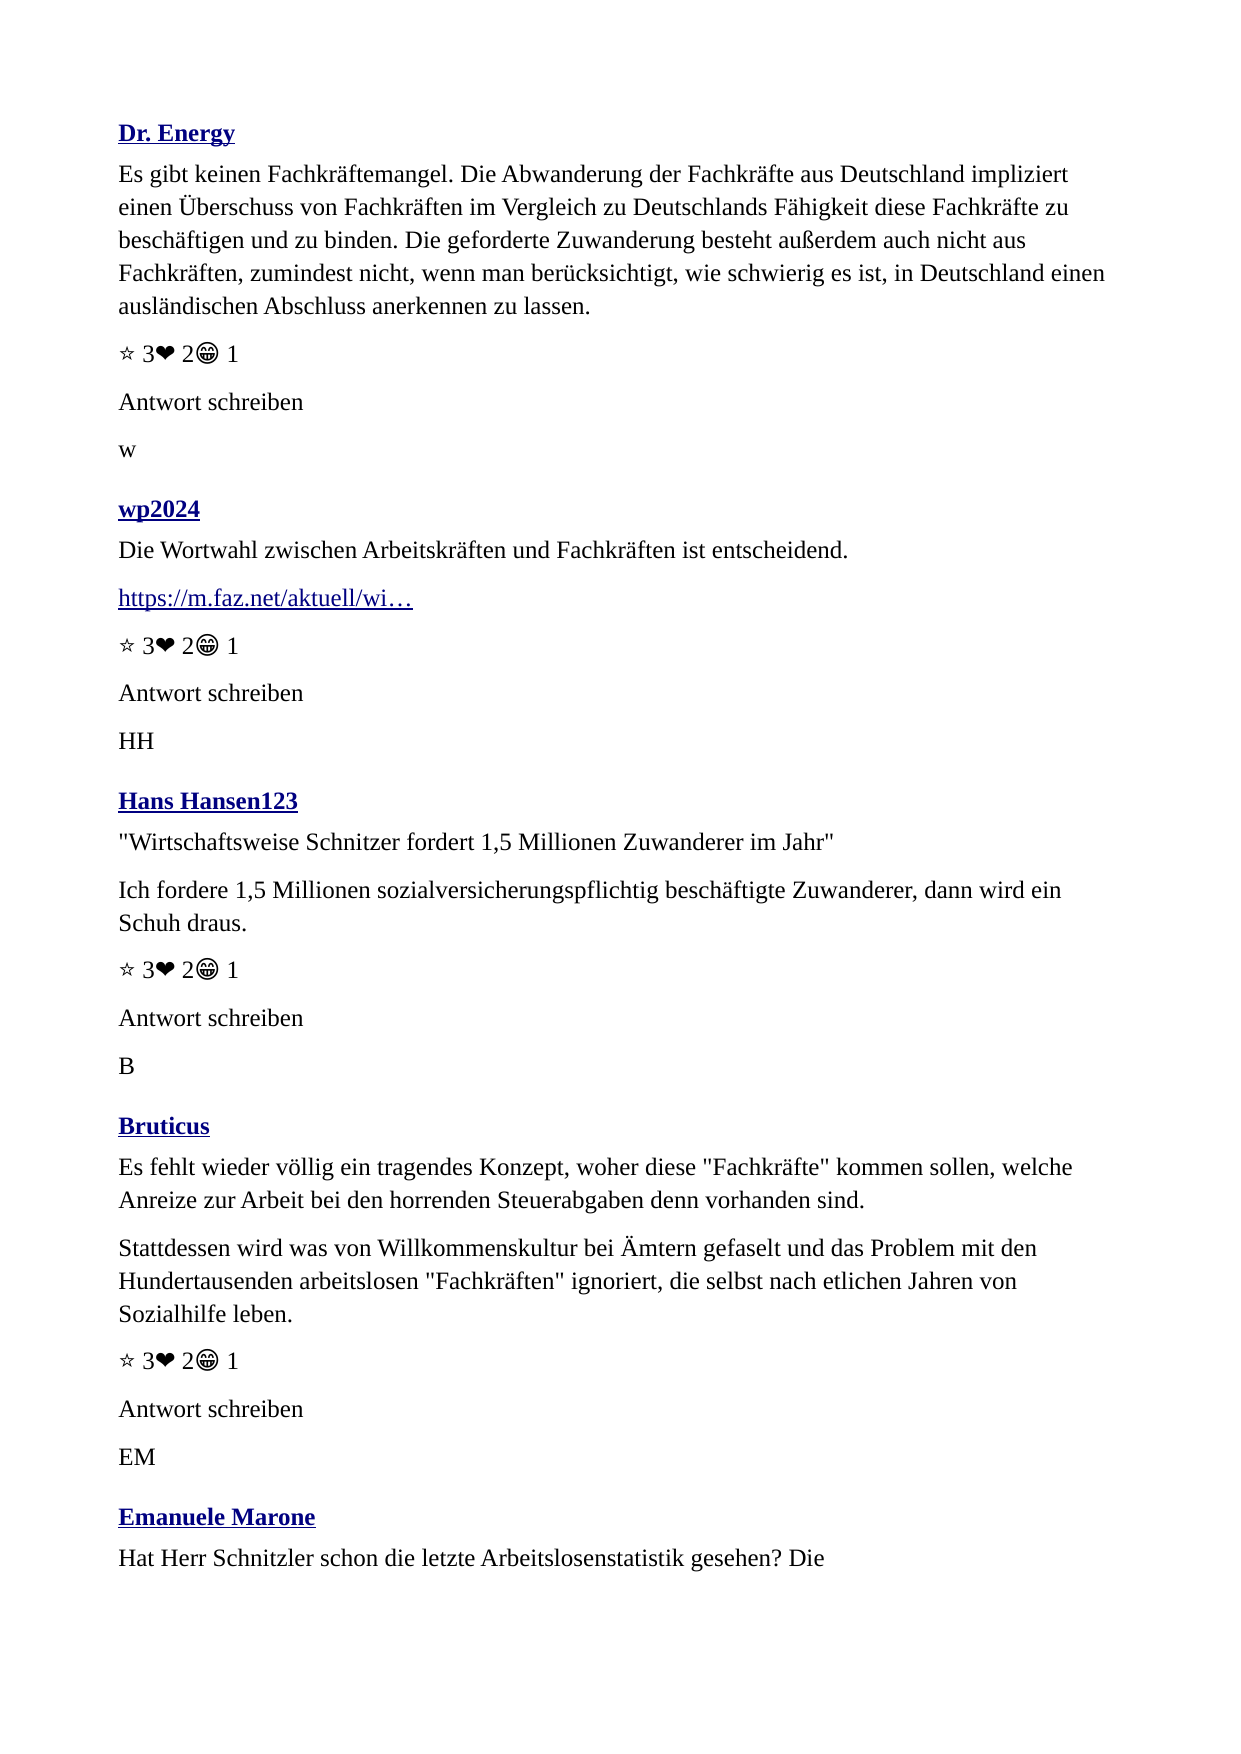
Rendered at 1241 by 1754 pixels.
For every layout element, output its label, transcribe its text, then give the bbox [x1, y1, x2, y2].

subtitle Hans Hansen123 [118, 786, 1122, 815]
text ⭐️ 3❤️ 2😁 1 [118, 956, 1122, 984]
text Ich fordere 1,5 Millionen sozialversicherungspflichtig beschäftigte Zuwanderer, dann wird ein Schuh draus. [118, 875, 1122, 937]
text Es gibt keinen Fachkräftemangel. Die Abwanderung der Fachkräfte aus Deutschland impliziert einen Überschuss von Fachkräften im Vergleich zu Deutschlands Fähigkeit diese Fachkräfte zu beschäftigen und zu binden. Die geforderte Zuwanderung besteht außerdem auch nicht aus Fachkräften, zumindest nicht, wenn man berücksichtigt, wie schwierig es ist, in Deutschland einen ausländischen Abschluss anerkennen zu lassen. [118, 159, 1122, 320]
text Stattdessen wird was von Willkommenskultur bei Ämtern gefaselt und das Problem mit den Hundertausenden arbeitslosen "Fachkräften" ignoriert, die selbst nach etlichen Jahren von Sozialhilfe leben. [118, 1233, 1122, 1328]
text Antwort schreiben [118, 1394, 1122, 1423]
text ⭐️ 3❤️ 2😁 1 [118, 339, 1122, 368]
subtitle Emanuele Marone [118, 1502, 1122, 1531]
text Antwort schreiben [118, 678, 1122, 707]
text EM [118, 1442, 1122, 1470]
text ⭐️ 3❤️ 2😁 1 [118, 631, 1122, 659]
text "Wirtschaftsweise Schnitzer fordert 1,5 Millionen Zuwanderer im Jahr" [118, 827, 1122, 856]
subtitle Dr. Energy [118, 118, 1122, 147]
text w [118, 434, 1122, 463]
text https://m.faz.net/aktuell/wi… [118, 583, 1122, 612]
text Antwort schreiben [118, 387, 1122, 415]
text B [118, 1051, 1122, 1079]
subtitle Bruticus [118, 1111, 1122, 1140]
text Hat Herr Schnitzler schon die letzte Arbeitslosenstatistik gesehen? Die [118, 1543, 1122, 1572]
text ⭐️ 3❤️ 2😁 1 [118, 1346, 1122, 1375]
text Antwort schreiben [118, 1003, 1122, 1032]
text HH [118, 726, 1122, 755]
text Es fehlt wieder völlig ein tragendes Konzept, woher diese "Fachkräfte" kommen sollen, welche Anreize zur Arbeit bei den horrenden Steuerabgaben denn vorhanden sind. [118, 1152, 1122, 1214]
subtitle wp2024 [118, 494, 1122, 523]
text Die Wortwahl zwischen Arbeitskräften und Fachkräften ist entscheidend. [118, 536, 1122, 564]
